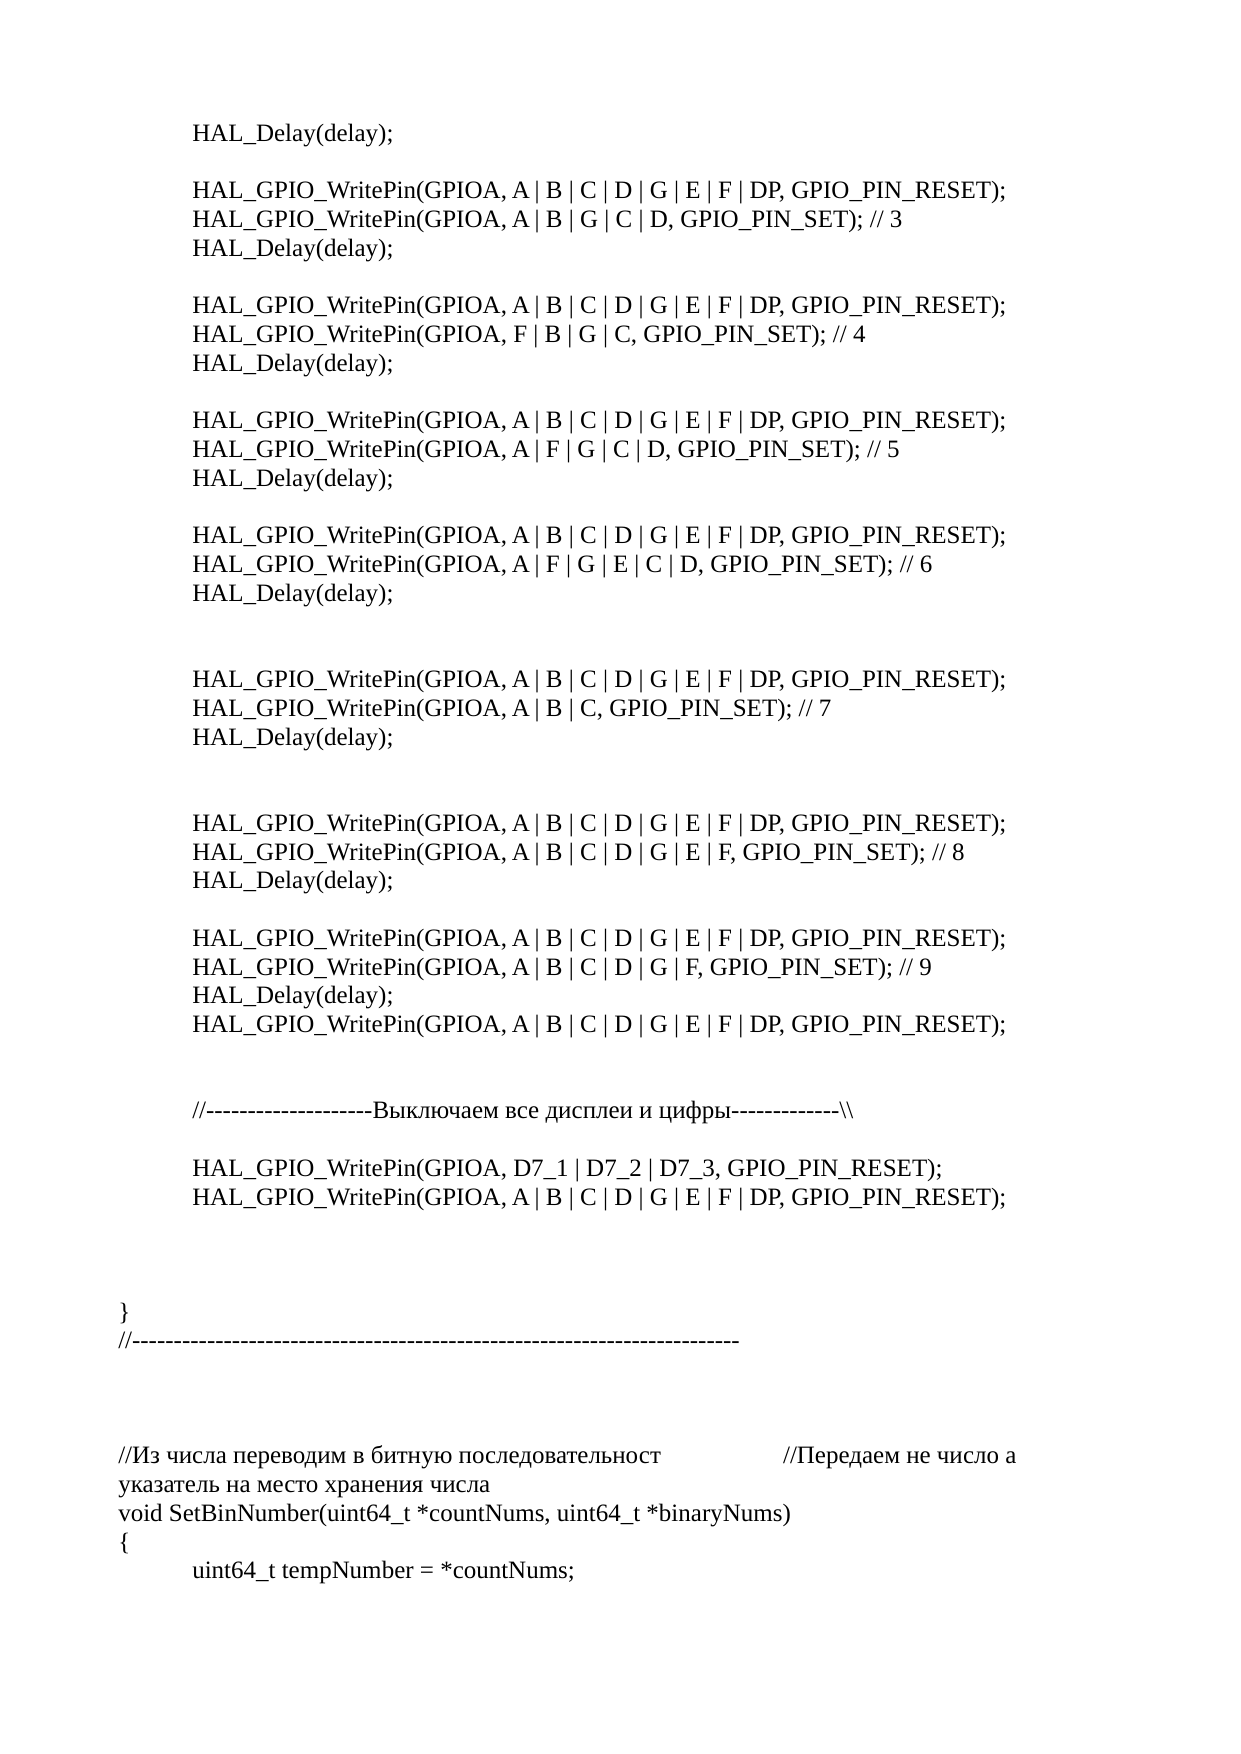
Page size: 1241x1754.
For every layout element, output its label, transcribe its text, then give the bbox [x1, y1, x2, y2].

text HAL_Delay(delay); [118, 578, 1122, 607]
text HAL_Delay(delay); [118, 463, 1122, 492]
text HAL_GPIO_WritePin(GPIOA, A | B | G | C | D, GPIO_PIN_SET); // 3 [118, 204, 1122, 233]
text HAL_GPIO_WritePin(GPIOA, A | B | C | D | G | E | F | DP, GPIO_PIN_RESET); [118, 406, 1122, 434]
text //Из числа переводим в битную последовательност //Передаем не число а указатель на место хранения числа [118, 1441, 1122, 1498]
text void SetBinNumber(uint64_t *countNums, uint64_t *binaryNums) [118, 1498, 1122, 1527]
text HAL_GPIO_WritePin(GPIOA, A | F | G | C | D, GPIO_PIN_SET); // 5 [118, 434, 1122, 463]
text //--------------------Выключаем все дисплеи и цифры-------------\\ [118, 1096, 1122, 1124]
text HAL_GPIO_WritePin(GPIOA, A | B | C | D | G | E | F | DP, GPIO_PIN_RESET); [118, 923, 1122, 952]
text { [118, 1527, 1122, 1556]
text HAL_GPIO_WritePin(GPIOA, A | B | C | D | G | E | F | DP, GPIO_PIN_RESET); [118, 1009, 1122, 1038]
text HAL_GPIO_WritePin(GPIOA, A | B | C, GPIO_PIN_SET); // 7 [118, 693, 1122, 722]
text HAL_Delay(delay); [118, 233, 1122, 262]
text HAL_GPIO_WritePin(GPIOA, F | B | G | C, GPIO_PIN_SET); // 4 [118, 319, 1122, 348]
text HAL_GPIO_WritePin(GPIOA, D7_1 | D7_2 | D7_3, GPIO_PIN_RESET); [118, 1153, 1122, 1182]
text HAL_GPIO_WritePin(GPIOA, A | B | C | D | G | E | F, GPIO_PIN_SET); // 8 [118, 837, 1122, 866]
text HAL_Delay(delay); [118, 722, 1122, 751]
text HAL_Delay(delay); [118, 118, 1122, 147]
text HAL_GPIO_WritePin(GPIOA, A | B | C | D | G | E | F | DP, GPIO_PIN_RESET); [118, 808, 1122, 837]
text HAL_GPIO_WritePin(GPIOA, A | B | C | D | G | E | F | DP, GPIO_PIN_RESET); [118, 664, 1122, 693]
text HAL_GPIO_WritePin(GPIOA, A | B | C | D | G | E | F | DP, GPIO_PIN_RESET); [118, 521, 1122, 549]
text HAL_Delay(delay); [118, 981, 1122, 1009]
text HAL_GPIO_WritePin(GPIOA, A | B | C | D | G | E | F | DP, GPIO_PIN_RESET); [118, 176, 1122, 204]
text HAL_Delay(delay); [118, 348, 1122, 377]
text uint64_t tempNumber = *countNums; [118, 1556, 1122, 1584]
text } [118, 1297, 1122, 1326]
text HAL_GPIO_WritePin(GPIOA, A | B | C | D | G | E | F | DP, GPIO_PIN_RESET); [118, 1182, 1122, 1211]
text HAL_Delay(delay); [118, 866, 1122, 894]
text HAL_GPIO_WritePin(GPIOA, A | B | C | D | G | E | F | DP, GPIO_PIN_RESET); [118, 291, 1122, 319]
text HAL_GPIO_WritePin(GPIOA, A | B | C | D | G | F, GPIO_PIN_SET); // 9 [118, 952, 1122, 981]
text HAL_GPIO_WritePin(GPIOA, A | F | G | E | C | D, GPIO_PIN_SET); // 6 [118, 549, 1122, 578]
text //------------------------------------------------------------------------- [118, 1326, 1122, 1354]
